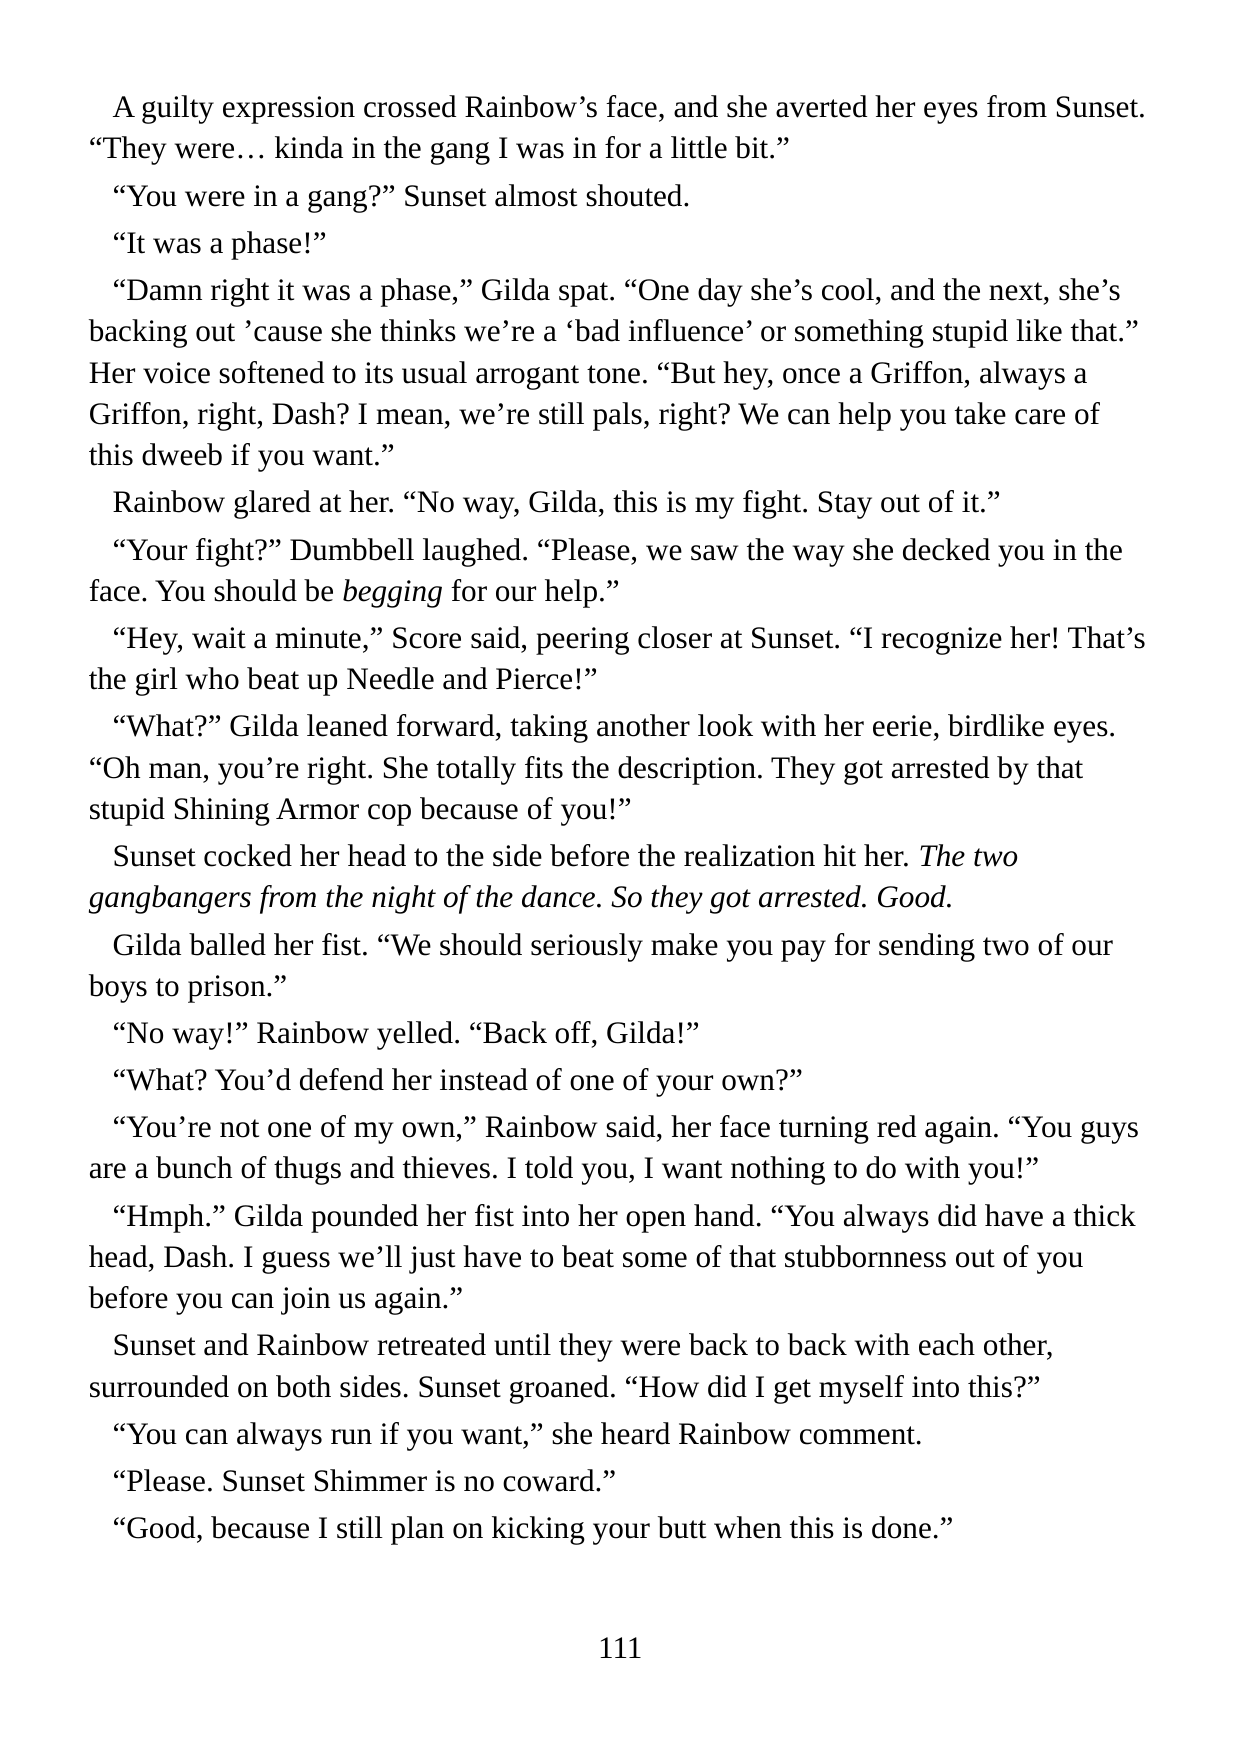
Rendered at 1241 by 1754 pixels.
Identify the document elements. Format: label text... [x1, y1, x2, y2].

text A guilty expression crossed Rainbow’s face, and she averted her eyes from Sunset. “They were… kinda in the gang I was in for a little bit.” [88, 88, 1152, 166]
text “You’re not one of my own,” Rainbow said, her face turning red again. “You guys are a bunch of thugs and thieves. I told you, I want nothing to do with you!” [88, 1108, 1152, 1186]
text “It was a phase!” [88, 224, 1152, 260]
text “Your fight?” Dumbbell laughed. “Please, we saw the way she decked you in the face. You should be begging for our help.” [88, 531, 1152, 608]
text “No way!” Rainbow yelled. “Back off, Gilda!” [88, 1014, 1152, 1050]
text “Hmph.” Gilda pounded her fist into her open hand. “You always did have a thick head, Dash. I guess we’ll just have to beat some of that stubbornness out of you before you can join us again.” [88, 1197, 1152, 1315]
text Gilda balled her fist. “We should seriously make you pay for sending two of our boys to prison.” [88, 926, 1152, 1003]
text Sunset and Rainbow retreated until they were back to back with each other, surrounded on both sides. Sunset groaned. “How did I get myself into this?” [88, 1327, 1152, 1404]
text “Good, because I still plan on kicking your butt when this is done.” [88, 1509, 1152, 1545]
text “Damn right it was a phase,” Gilda spat. “One day she’s cool, and the next, she’s backing out ’cause she thinks we’re a ‘bad influence’ or something stupid like that.” Her voice softened to its usual arrogant tone. “But hey, once a Griffon, always a Griffon, right, Dash? I mean, we’re still pals, right? We can help you take care of this dweeb if you want.” [88, 271, 1152, 472]
text “What? You’d defend her instead of one of your own?” [88, 1061, 1152, 1097]
text Sunset cocked her head to the side before the realization hit her. The two gangbangers from the night of the dance. So they got arrested. Good. [88, 837, 1152, 914]
text Rainbow glared at her. “No way, Gilda, this is my fight. Stay out of it.” [88, 483, 1152, 519]
text “Please. Sunset Shimmer is no coward.” [88, 1462, 1152, 1498]
text “You can always run if you want,” she heard Rainbow comment. [88, 1415, 1152, 1451]
text “You were in a gang?” Sunset almost shouted. [88, 177, 1152, 213]
text “Hey, wait a minute,” Score said, peering closer at Sunset. “I recognize her! That’s the girl who beat up Needle and Pierce!” [88, 619, 1152, 696]
text “What?” Gilda leaned forward, taking another look with her eerie, birdlike eyes. “Oh man, you’re right. She totally fits the description. They got arrested by that stupid Shining Armor cop because of you!” [88, 708, 1152, 826]
